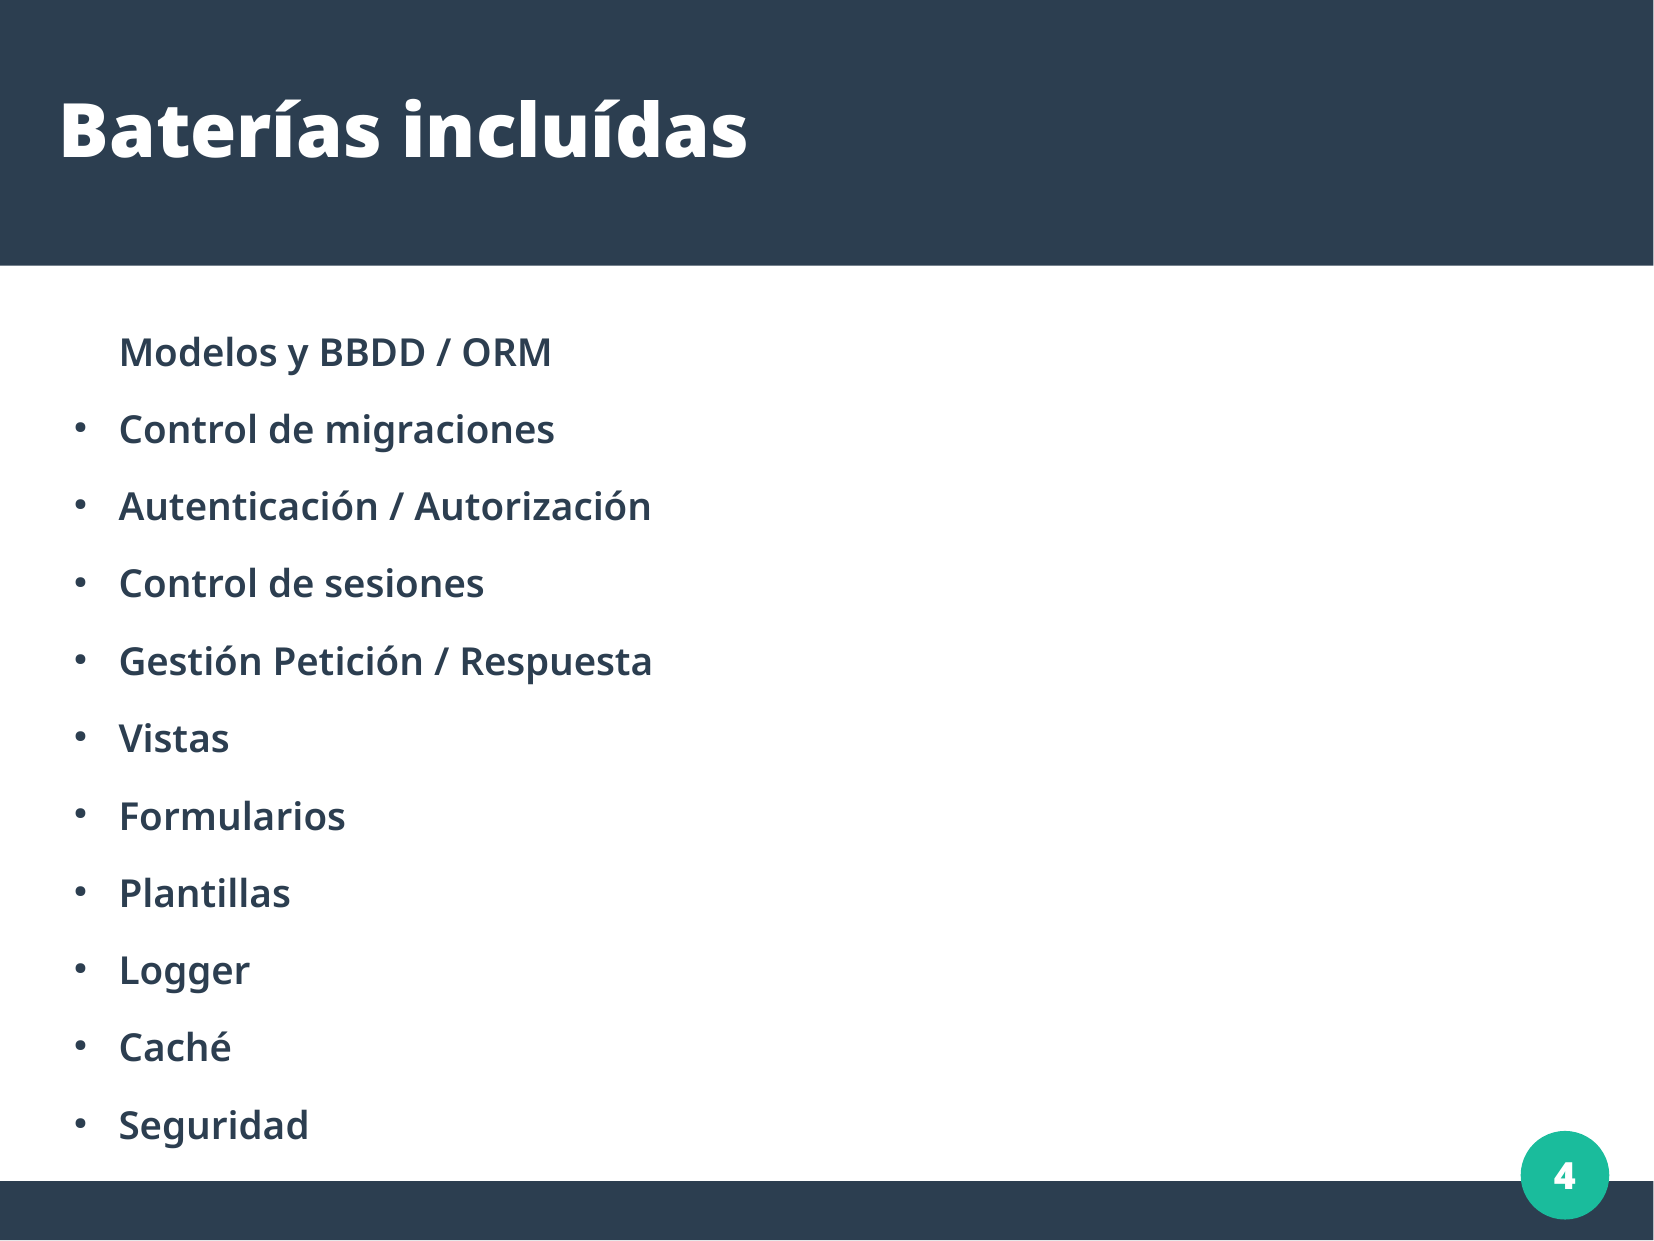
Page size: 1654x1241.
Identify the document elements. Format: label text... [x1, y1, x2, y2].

title Baterías incluídas [59, 49, 1595, 207]
list Modelos y BBDD / ORM Control de migraciones Autenticación / Autorización Control de sesiones Gestión Petición / Respuesta Vistas Formularios Plantillas Logger Caché Seguridad [59, 324, 1595, 1152]
